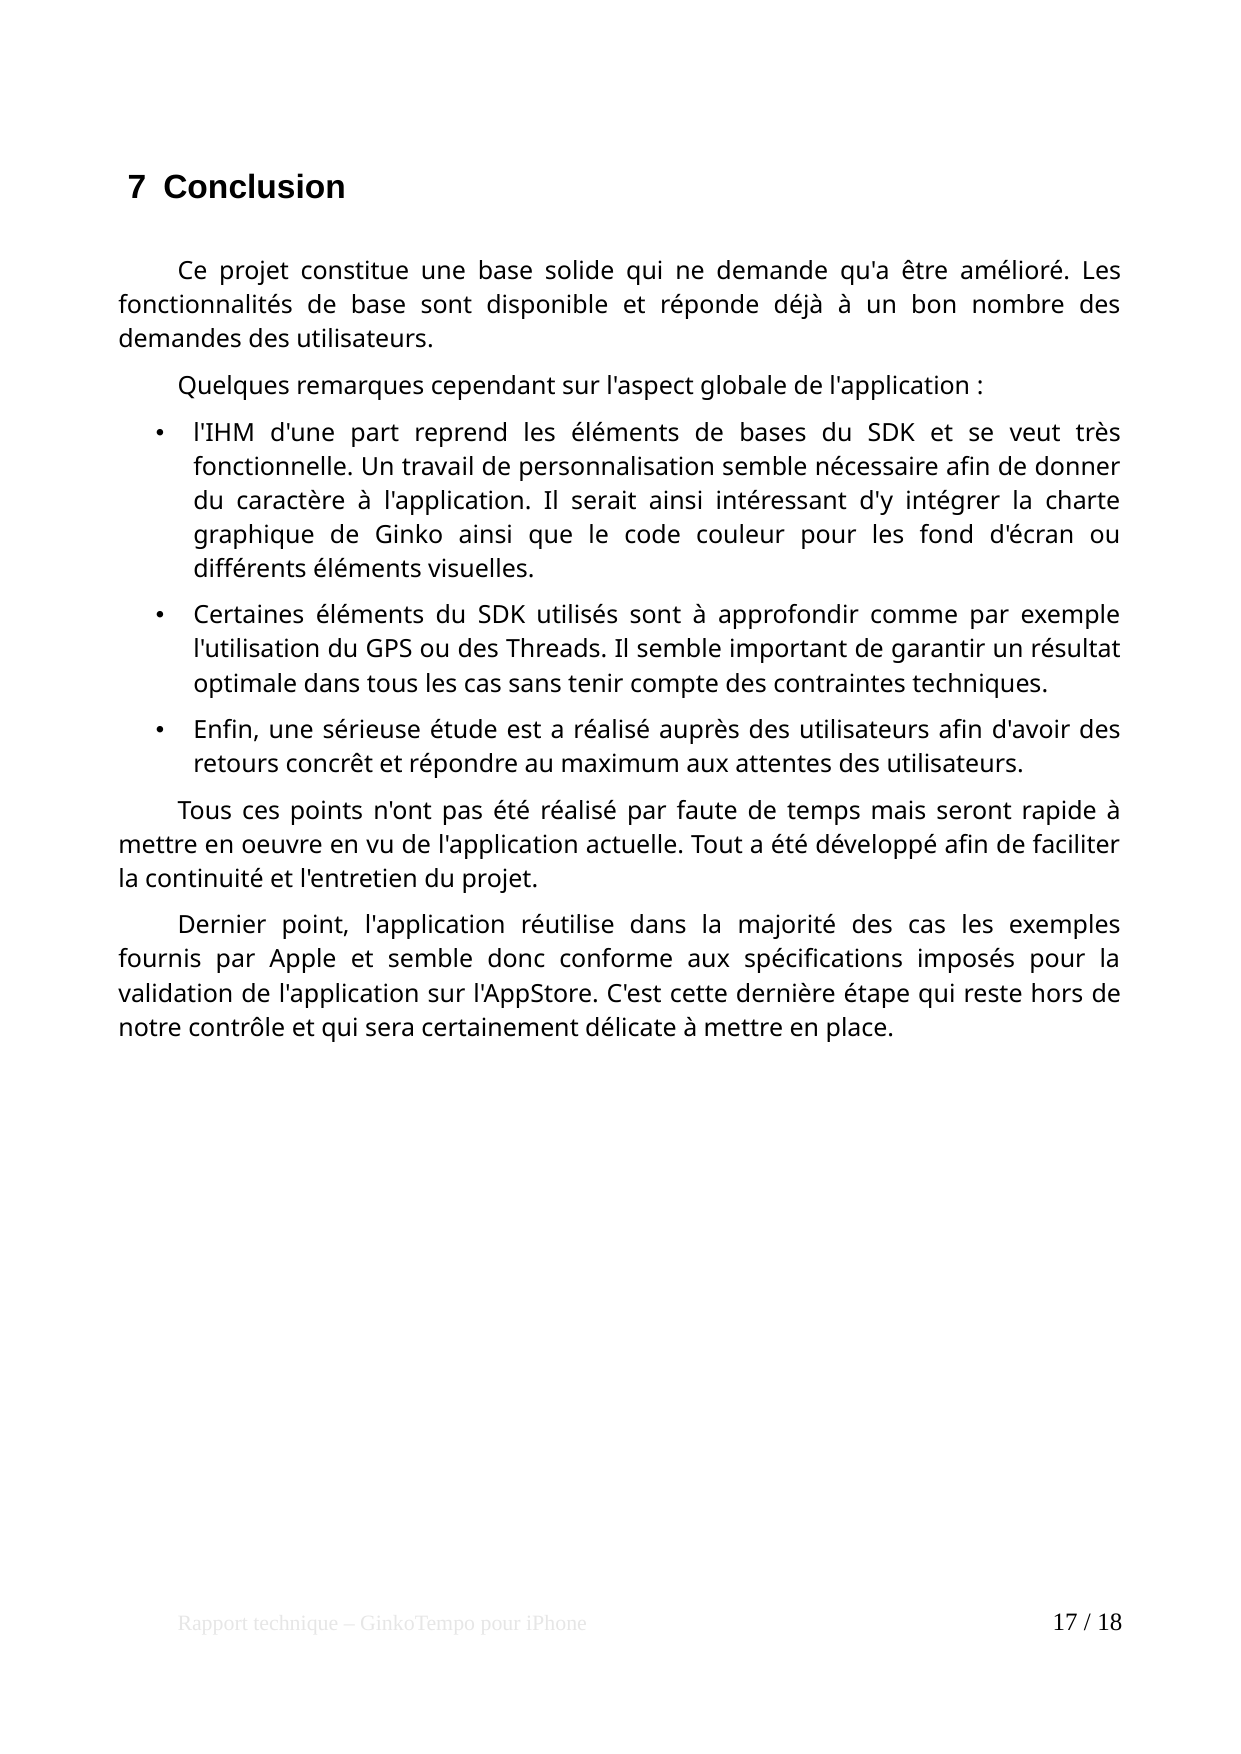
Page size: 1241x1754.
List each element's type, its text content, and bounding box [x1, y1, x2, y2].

list l'IHM d'une part reprend les éléments de bases du SDK et se veut très fonctionnelle. Un travail de personnalisation semble nécessaire afin de donner du caractère à l'application. Il serait ainsi intéressant d'y intégrer la charte graphique de Ginko ainsi que le code couleur pour les fond d'écran ou différents éléments visuelles. [156, 414, 1122, 584]
text Ce projet constitue une base solide qui ne demande qu'a être amélioré. Les fonctionnalités de base sont disponible et réponde déjà à un bon nombre des demandes des utilisateurs. [118, 253, 1122, 355]
text Tous ces points n'ont pas été réalisé par faute de temps mais seront rapide à mettre en oeuvre en vu de l'application actuelle. Tout a été développé afin de faciliter la continuité et l'entretien du projet. [118, 792, 1122, 894]
list Certaines éléments du SDK utilisés sont à approfondir comme par exemple l'utilisation du GPS ou des Threads. Il semble important de garantir un résultat optimale dans tous les cas sans tenir compte des contraintes techniques. [156, 597, 1122, 699]
subtitle Conclusion [118, 167, 1122, 205]
text Quelques remarques cependant sur l'aspect globale de l'application : [118, 368, 1122, 402]
text Dernier point, l'application réutilise dans la majorité des cas les exemples fournis par Apple et semble donc conforme aux spécifications imposés pour la validation de l'application sur l'AppStore. C'est cette dernière étape qui reste hors de notre contrôle et qui sera certainement délicate à mettre en place. [118, 907, 1122, 1043]
list Enfin, une sérieuse étude est a réalisé auprès des utilisateurs afin d'avoir des retours concrêt et répondre au maximum aux attentes des utilisateurs. [156, 712, 1122, 780]
